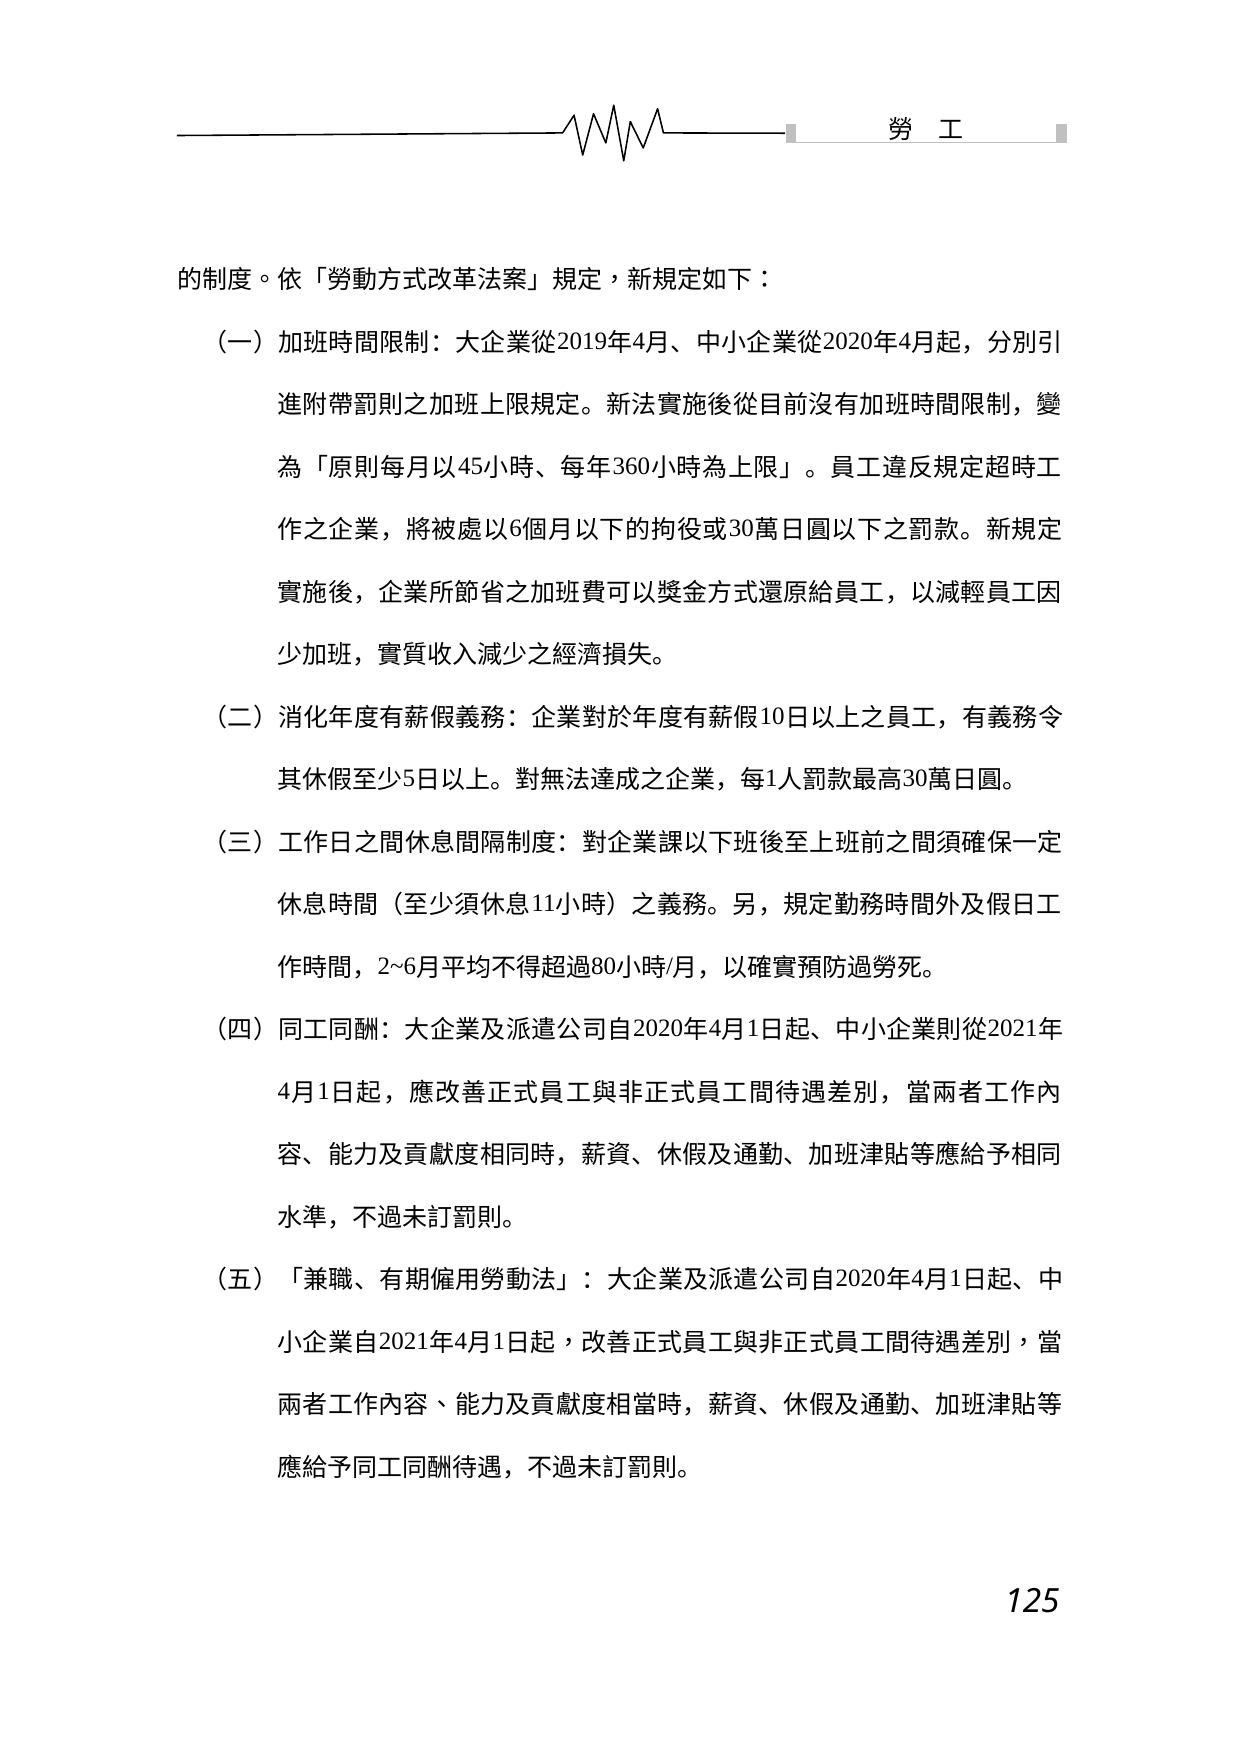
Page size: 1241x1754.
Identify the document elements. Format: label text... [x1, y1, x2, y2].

text （一）加班時間限制：大企業從2019年4月、中小企業從2020年4月起，分別引進附帶罰則之加班上限規定。新法實施後從目前沒有加班時間限制，變為「原則每月以45小時、每年360小時為上限」。員工違反規定超時工作之企業，將被處以6個月以下的拘役或30萬日圓以下之罰款。新規定實施後，企業所節省之加班費可以獎金方式還原給員工，以減輕員工因少加班，實質收入減少之經濟損失。 [202, 299, 1063, 674]
text 的制度。依「勞動方式改革法案」規定，新規定如下： [177, 236, 1063, 299]
text （三）工作日之間休息間隔制度：對企業課以下班後至上班前之間須確保一定休息時間（至少須休息11小時）之義務。另，規定勤務時間外及假日工作時間，2~6月平均不得超過80小時/月，以確實預防過勞死。 [202, 799, 1063, 986]
text （二）消化年度有薪假義務：企業對於年度有薪假10日以上之員工，有義務令其休假至少5日以上。對無法達成之企業，每1人罰款最高30萬日圓。 [202, 674, 1063, 799]
text （五）「兼職、有期僱用勞動法」：大企業及派遣公司自2020年4月1日起、中小企業自2021年4月1日起，改善正式員工與非正式員工間待遇差別，當兩者工作內容、能力及貢獻度相當時，薪資、休假及通勤、加班津貼等應給予同工同酬待遇，不過未訂罰則。 [202, 1236, 1063, 1486]
text （四）同工同酬：大企業及派遣公司自2020年4月1日起、中小企業則從2021年4月1日起，應改善正式員工與非正式員工間待遇差別，當兩者工作內容、能力及貢獻度相同時，薪資、休假及通勤、加班津貼等應給予相同水準，不過未訂罰則。 [202, 986, 1063, 1236]
